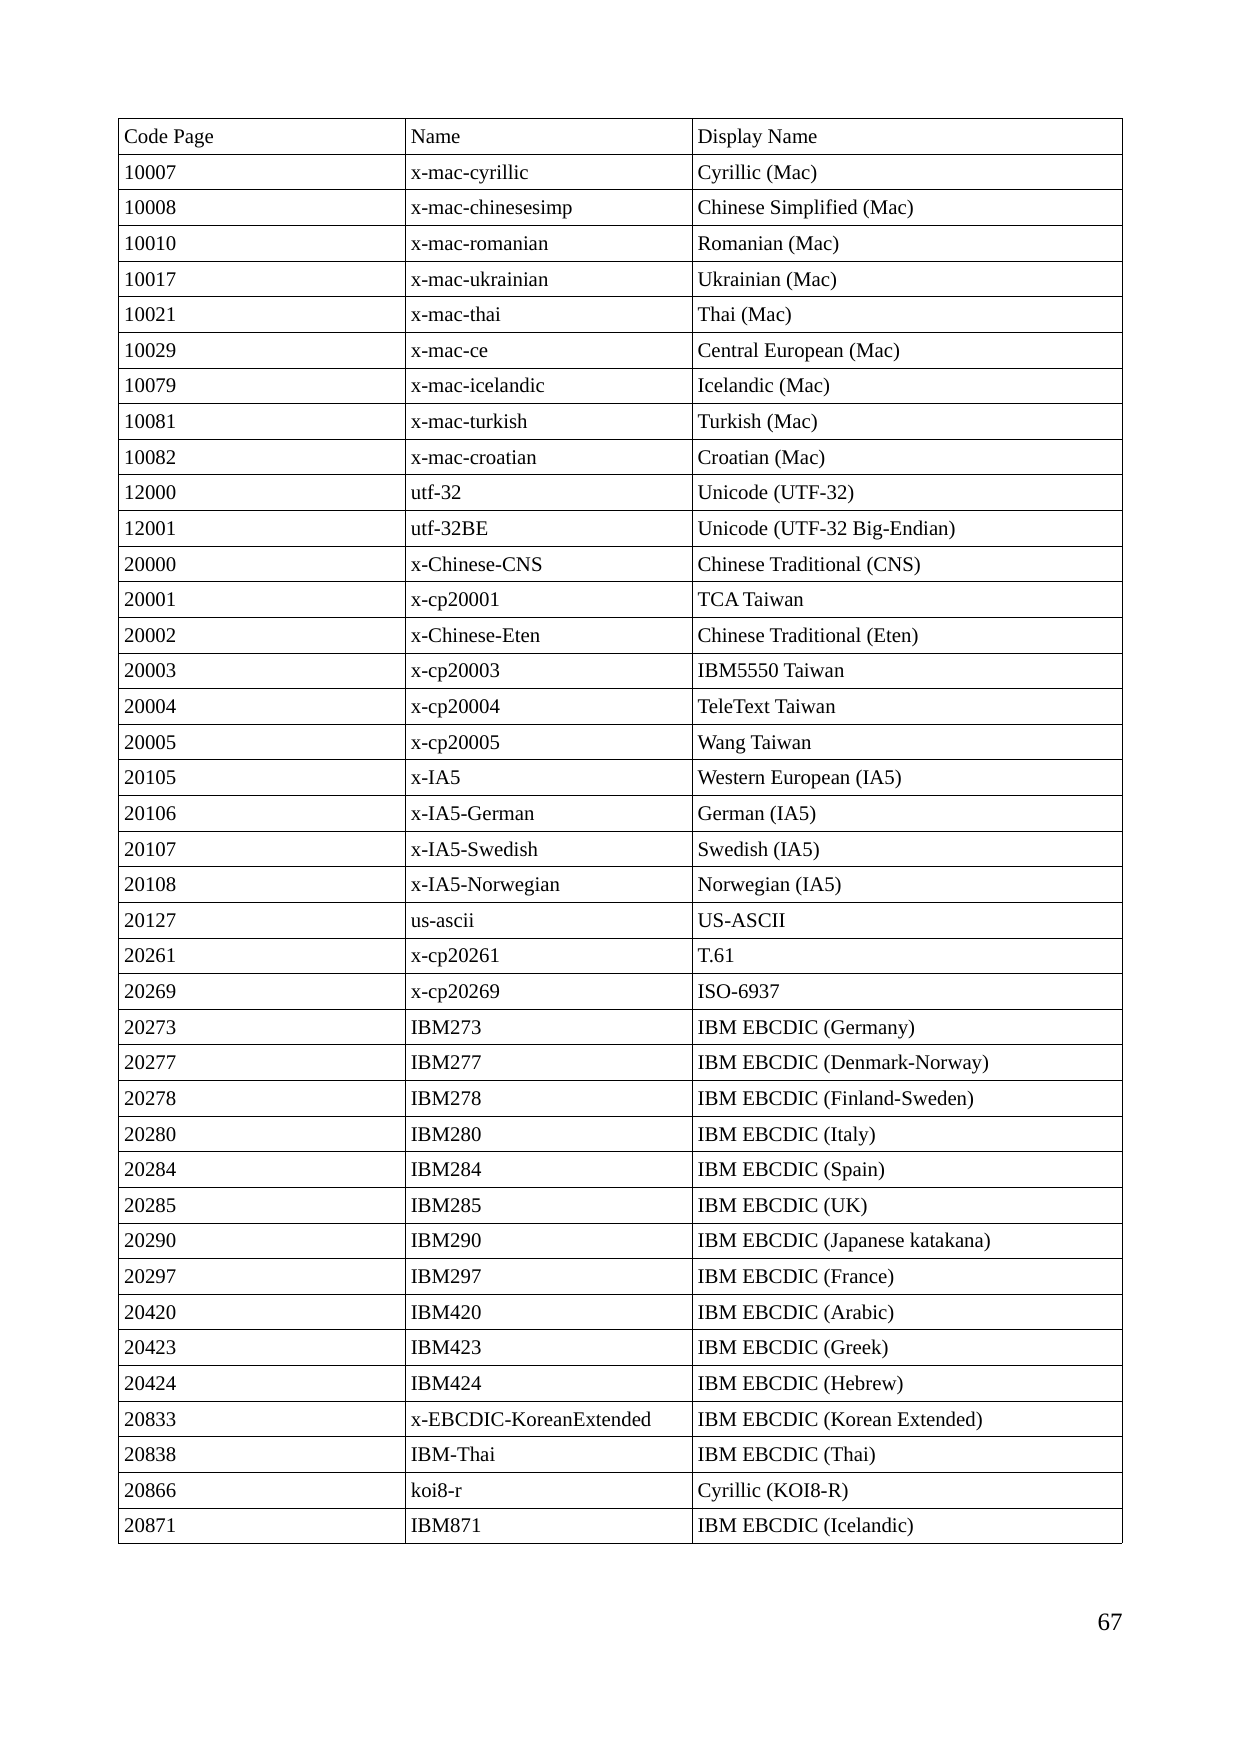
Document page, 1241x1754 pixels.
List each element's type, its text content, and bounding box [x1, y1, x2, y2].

table_cell x-mac-turkish [406, 404, 692, 439]
table_cell IBM EBCDIC (Spain) [693, 1152, 1122, 1187]
table_cell 20106 [119, 796, 405, 831]
table_cell 20105 [119, 760, 405, 795]
table_cell 10081 [119, 404, 405, 439]
table_cell 20003 [119, 654, 405, 688]
table_cell IBM EBCDIC (Italy) [693, 1117, 1122, 1151]
table_cell Swedish (IA5) [693, 832, 1122, 866]
table_cell 10008 [119, 190, 405, 225]
table_cell 20005 [119, 725, 405, 759]
table_cell Thai (Mac) [693, 297, 1122, 332]
table_header Name [406, 119, 692, 154]
table_cell 10010 [119, 226, 405, 261]
table_cell 20278 [119, 1081, 405, 1116]
table_cell x-mac-ukrainian [406, 262, 692, 296]
table_cell TCA Taiwan [693, 582, 1122, 617]
table_cell 20277 [119, 1045, 405, 1080]
table_cell IBM EBCDIC (Japanese katakana) [693, 1224, 1122, 1258]
table_cell IBM EBCDIC (Denmark-Norway) [693, 1045, 1122, 1080]
table_cell x-IA5-Swedish [406, 832, 692, 866]
table_cell Unicode (UTF-32 Big-Endian) [693, 511, 1122, 546]
table_cell IBM280 [406, 1117, 692, 1151]
table_cell Croatian (Mac) [693, 440, 1122, 474]
table_cell 20000 [119, 547, 405, 581]
table_cell IBM EBCDIC (Germany) [693, 1010, 1122, 1044]
table_cell Central European (Mac) [693, 333, 1122, 367]
table_cell Ukrainian (Mac) [693, 262, 1122, 296]
table_cell x-cp20261 [406, 939, 692, 973]
table_cell 10021 [119, 297, 405, 332]
table_cell Norwegian (IA5) [693, 867, 1122, 902]
table_cell x-mac-icelandic [406, 369, 692, 403]
table_cell 20002 [119, 618, 405, 652]
table_cell x-IA5 [406, 760, 692, 795]
table_cell 20273 [119, 1010, 405, 1044]
table_cell Cyrillic (Mac) [693, 155, 1122, 189]
table_cell x-Chinese-CNS [406, 547, 692, 581]
table_cell 20833 [119, 1402, 405, 1436]
table_header Code Page [119, 119, 405, 154]
table_cell Wang Taiwan [693, 725, 1122, 759]
table_cell 20871 [119, 1509, 405, 1543]
table_cell 20838 [119, 1437, 405, 1472]
table_cell Turkish (Mac) [693, 404, 1122, 439]
table_cell IBM424 [406, 1366, 692, 1401]
table_cell x-mac-ce [406, 333, 692, 367]
table_header Display Name [693, 119, 1122, 154]
table_cell IBM EBCDIC (Greek) [693, 1330, 1122, 1365]
table_cell x-cp20001 [406, 582, 692, 617]
table_cell x-mac-cyrillic [406, 155, 692, 189]
table_cell Romanian (Mac) [693, 226, 1122, 261]
table_cell 12001 [119, 511, 405, 546]
table_cell koi8-r [406, 1473, 692, 1507]
table_cell x-mac-romanian [406, 226, 692, 261]
table_cell 20284 [119, 1152, 405, 1187]
table_cell IBM290 [406, 1224, 692, 1258]
table_cell IBM284 [406, 1152, 692, 1187]
table_cell x-IA5-Norwegian [406, 867, 692, 902]
table_cell IBM EBCDIC (Korean Extended) [693, 1402, 1122, 1436]
table_cell x-cp20269 [406, 974, 692, 1009]
table_cell 20004 [119, 689, 405, 724]
table_cell Chinese Traditional (CNS) [693, 547, 1122, 581]
table_cell Unicode (UTF-32) [693, 475, 1122, 510]
table_cell 20423 [119, 1330, 405, 1365]
table_cell 20269 [119, 974, 405, 1009]
table_cell IBM EBCDIC (Arabic) [693, 1295, 1122, 1329]
table_cell 20420 [119, 1295, 405, 1329]
table_cell x-mac-chinesesimp [406, 190, 692, 225]
table_cell 20297 [119, 1259, 405, 1294]
table_cell IBM285 [406, 1188, 692, 1222]
table_cell German (IA5) [693, 796, 1122, 831]
table_cell Western European (IA5) [693, 760, 1122, 795]
table_cell ISO-6937 [693, 974, 1122, 1009]
table_cell 20127 [119, 903, 405, 937]
table_cell x-cp20003 [406, 654, 692, 688]
table_cell IBM423 [406, 1330, 692, 1365]
table_cell x-EBCDIC-KoreanExtended [406, 1402, 692, 1436]
table_cell 12000 [119, 475, 405, 510]
table_cell 20107 [119, 832, 405, 866]
table_cell 10082 [119, 440, 405, 474]
table_cell x-cp20005 [406, 725, 692, 759]
table_cell Chinese Simplified (Mac) [693, 190, 1122, 225]
table_cell IBM EBCDIC (UK) [693, 1188, 1122, 1222]
table_cell x-mac-croatian [406, 440, 692, 474]
table_cell x-IA5-German [406, 796, 692, 831]
table_cell us-ascii [406, 903, 692, 937]
table_cell IBM5550 Taiwan [693, 654, 1122, 688]
table_cell Cyrillic (KOI8-R) [693, 1473, 1122, 1507]
table_cell x-Chinese-Eten [406, 618, 692, 652]
table_cell 20866 [119, 1473, 405, 1507]
table_cell 10029 [119, 333, 405, 367]
table_cell IBM EBCDIC (Thai) [693, 1437, 1122, 1472]
table_cell IBM871 [406, 1509, 692, 1543]
table_cell Chinese Traditional (Eten) [693, 618, 1122, 652]
table_cell TeleText Taiwan [693, 689, 1122, 724]
table_cell 20290 [119, 1224, 405, 1258]
table_cell T.61 [693, 939, 1122, 973]
table_cell 20108 [119, 867, 405, 902]
table_cell 20424 [119, 1366, 405, 1401]
table_cell 20280 [119, 1117, 405, 1151]
table_cell IBM297 [406, 1259, 692, 1294]
table_cell 20285 [119, 1188, 405, 1222]
table_cell 10079 [119, 369, 405, 403]
table_cell 10007 [119, 155, 405, 189]
table_cell 10017 [119, 262, 405, 296]
table_cell US-ASCII [693, 903, 1122, 937]
table_cell IBM EBCDIC (Hebrew) [693, 1366, 1122, 1401]
table_cell IBM420 [406, 1295, 692, 1329]
table_cell IBM273 [406, 1010, 692, 1044]
table_cell IBM EBCDIC (France) [693, 1259, 1122, 1294]
table_cell 20261 [119, 939, 405, 973]
table_cell utf-32 [406, 475, 692, 510]
table_cell x-mac-thai [406, 297, 692, 332]
table_cell 20001 [119, 582, 405, 617]
table_cell Icelandic (Mac) [693, 369, 1122, 403]
table_cell IBM EBCDIC (Finland-Sweden) [693, 1081, 1122, 1116]
table_cell IBM277 [406, 1045, 692, 1080]
table_cell IBM278 [406, 1081, 692, 1116]
table_cell utf-32BE [406, 511, 692, 546]
table_cell x-cp20004 [406, 689, 692, 724]
table_cell IBM-Thai [406, 1437, 692, 1472]
table_cell IBM EBCDIC (Icelandic) [693, 1509, 1122, 1543]
